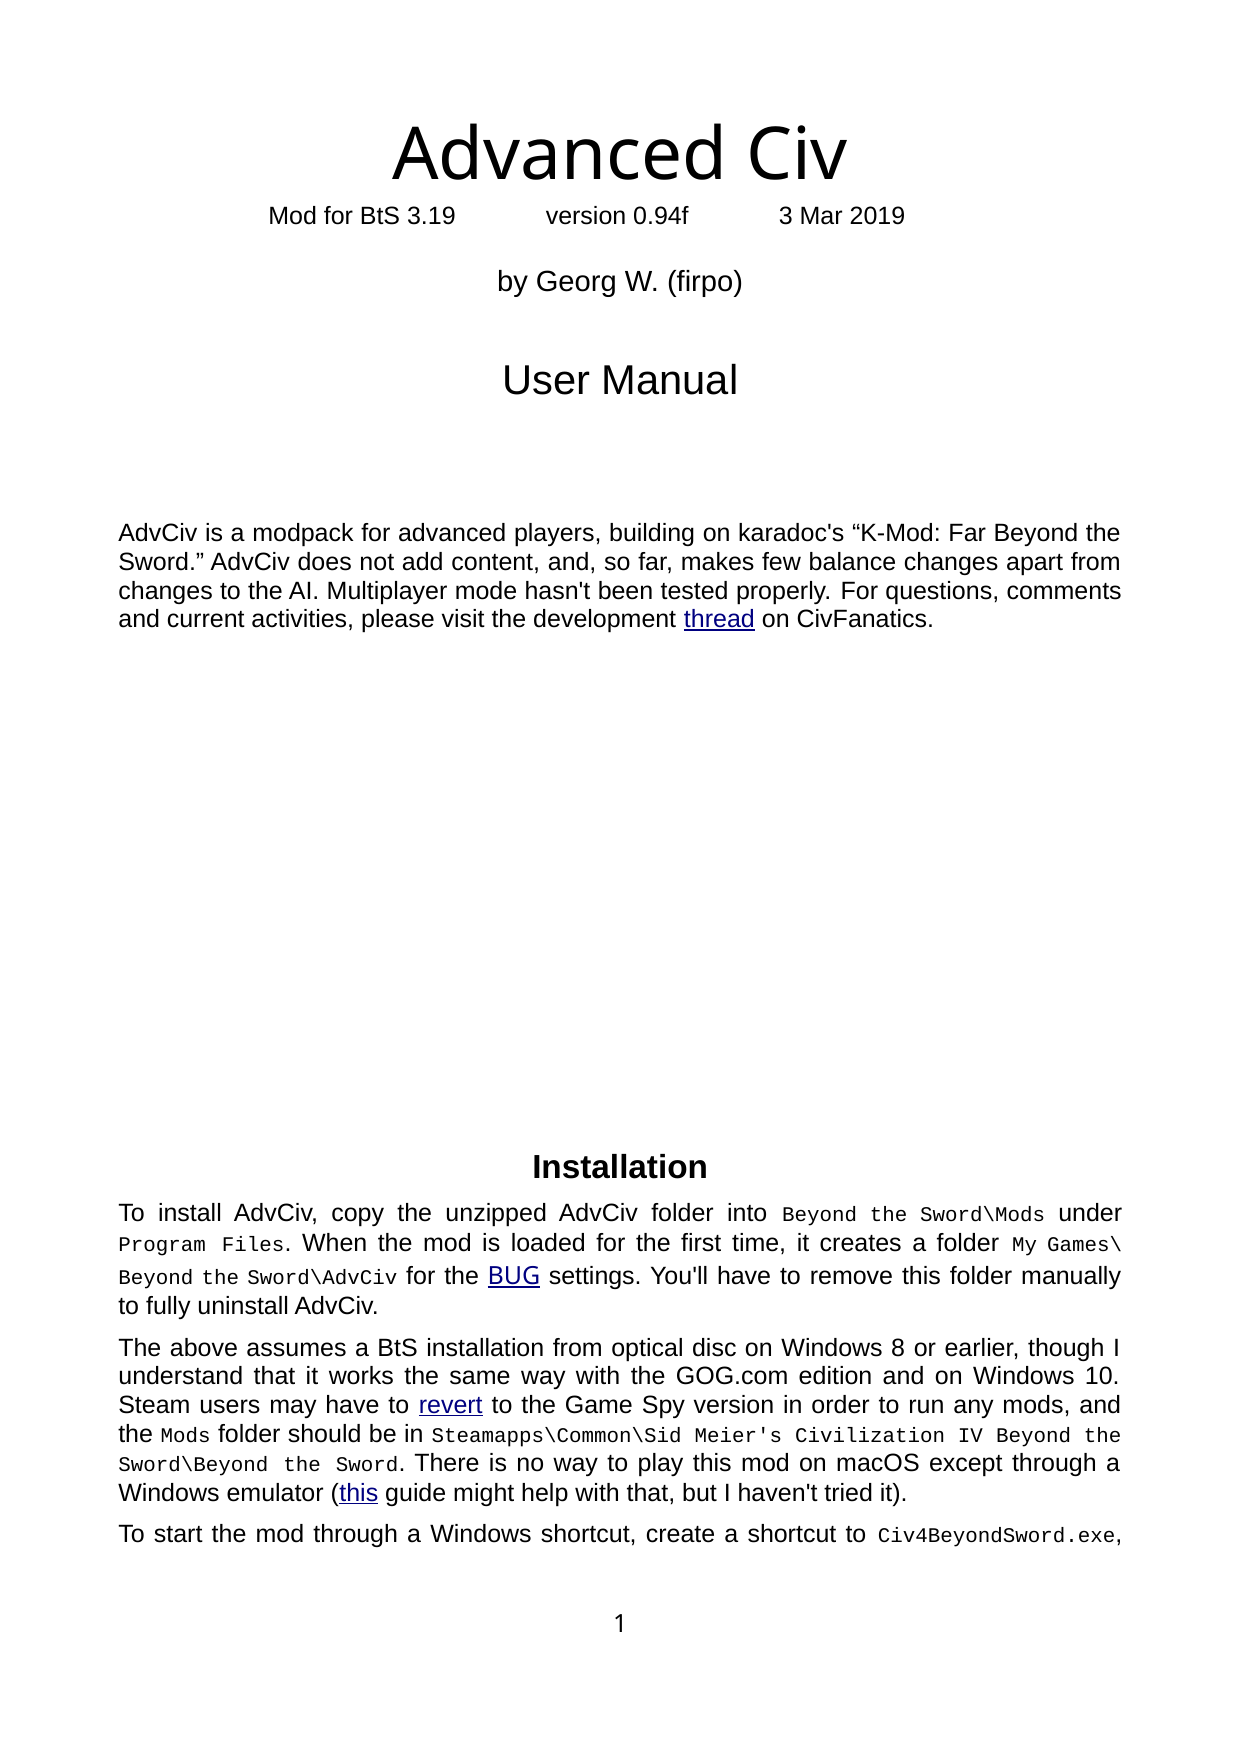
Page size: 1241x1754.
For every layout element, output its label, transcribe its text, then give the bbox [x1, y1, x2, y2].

text To install AdvCiv, copy the unzipped AdvCiv folder into Beyond the Sword\Mods under Program Files. When the mod is loaded for the first time, it creates a folder My Games\Beyond the Sword\AdvCiv for the BUG settings. You'll have to remove this folder manually to fully uninstall AdvCiv. [118, 1198, 1122, 1320]
text To start the mod through a Windows shortcut, create a shortcut to Civ4BeyondSword.exe, [118, 1519, 1122, 1549]
text by Georg W. (firpo) [118, 264, 1122, 298]
text User Manual [118, 355, 1122, 403]
subtitle Installation [118, 1147, 1122, 1185]
text Advanced Civ [118, 118, 1122, 195]
text Mod for BtS 3.19 version 0.94f 3 Mar 2019 [118, 201, 1122, 229]
text AdvCiv is a modpack for advanced players, building on karadoc's “K-Mod: Far Beyond the Sword.” AdvCiv does not add content, and, so far, makes few balance changes apart from changes to the AI. Multiplayer mode hasn't been tested properly. For questions, comments and current activities, please visit the development thread on CivFanatics. [118, 518, 1122, 633]
text The above assumes a BtS installation from optical disc on Windows 8 or earlier, though I understand that it works the same way with the GOG.com edition and on Windows 10. Steam users may have to revert to the Game Spy version in order to run any mods, and the Mods folder should be in Steamapps\Common\Sid Meier's Civilization IV Beyond the Sword\Beyond the Sword. There is no way to play this mod on macOS except through a Windows emulator (this guide might help with that, but I haven't tried it). [118, 1332, 1122, 1507]
